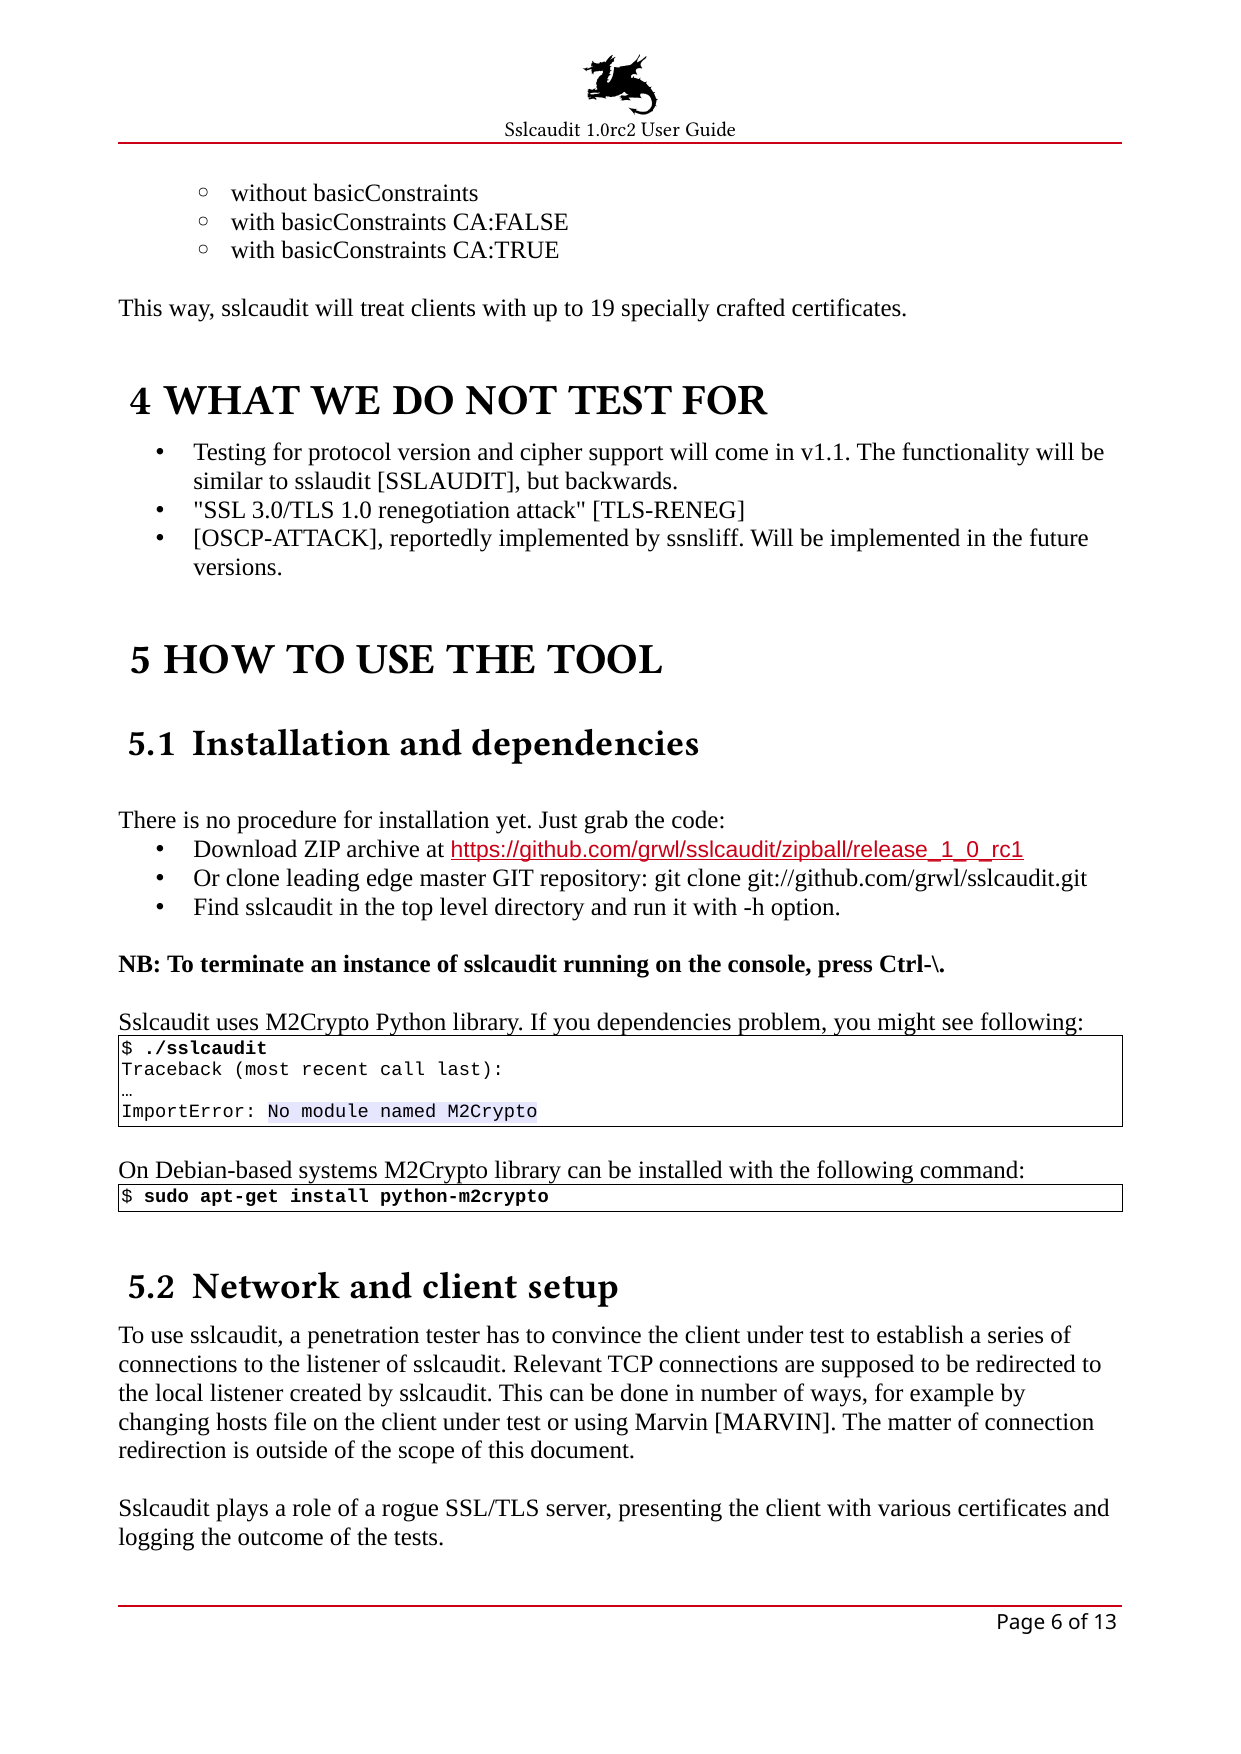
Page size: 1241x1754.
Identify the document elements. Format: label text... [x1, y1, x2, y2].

text $ ./sslcaudit [119, 1036, 1122, 1057]
text NB: To terminate an instance of sslcaudit running on the console, press Ctrl-\. [118, 949, 1122, 978]
list Or clone leading edge master GIT repository: git clone git://github.com/grwl/sslcaudit.git [156, 863, 1122, 892]
text There is no procedure for installation yet. Just grab the code: [118, 805, 1122, 834]
subtitle HOW TO USE THE TOOL [118, 635, 1122, 684]
text Sslcaudit uses M2Crypto Python library. If you dependencies problem, you might see following: [118, 1007, 1122, 1035]
text ImportError: No module named M2Crypto [119, 1099, 1122, 1126]
text Sslcaudit plays a role of a rogue SSL/TLS server, presenting the client with various certificates and logging the outcome of the tests. [118, 1493, 1122, 1551]
list with basicConstraints CA:FALSE [193, 207, 1122, 236]
text Traceback (most recent call last): [119, 1057, 1122, 1078]
subtitle Installation and dependencies [118, 721, 1122, 764]
text … [119, 1078, 1122, 1099]
list [OSCP-ATTACK], reportedly implemented by ssnsliff. Will be implemented in the future versions. [156, 523, 1122, 581]
list Find sslcaudit in the top level directory and run it with -h option. [156, 892, 1122, 920]
text This way, sslcaudit will treat clients with up to 19 specially crafted certificates. [118, 293, 1122, 322]
subtitle WHAT WE DO NOT TEST FOR [118, 376, 1122, 425]
text To use sslcaudit, a penetration tester has to convince the client under test to establish a series of connections to the listener of sslcaudit. Relevant TCP connections are supposed to be redirected to the local listener created by sslcaudit. This can be done in number of ways, for example by changing hosts file on the client under test or using Marvin [MARVIN]. The matter of connection redirection is outside of the scope of this document. [118, 1321, 1122, 1464]
picture [582, 54, 658, 115]
list Testing for protocol version and cipher support will come in v1.1. The functionality will be similar to sslaudit [SSLAUDIT], but backwards. [156, 437, 1122, 495]
list with basicConstraints CA:TRUE [193, 236, 1122, 264]
text On Debian-based systems M2Crypto library can be installed with the following command: [118, 1155, 1122, 1184]
list without basicConstraints [193, 178, 1122, 207]
subtitle Network and client setup [118, 1265, 1122, 1308]
list "SSL 3.0/TLS 1.0 renegotiation attack" [TLS-RENEG] [156, 495, 1122, 523]
text $ sudo apt-get install python-m2crypto [119, 1185, 1122, 1211]
list Download ZIP archive at https://github.com/grwl/sslcaudit/zipball/release_1_0_rc1 [156, 834, 1122, 863]
